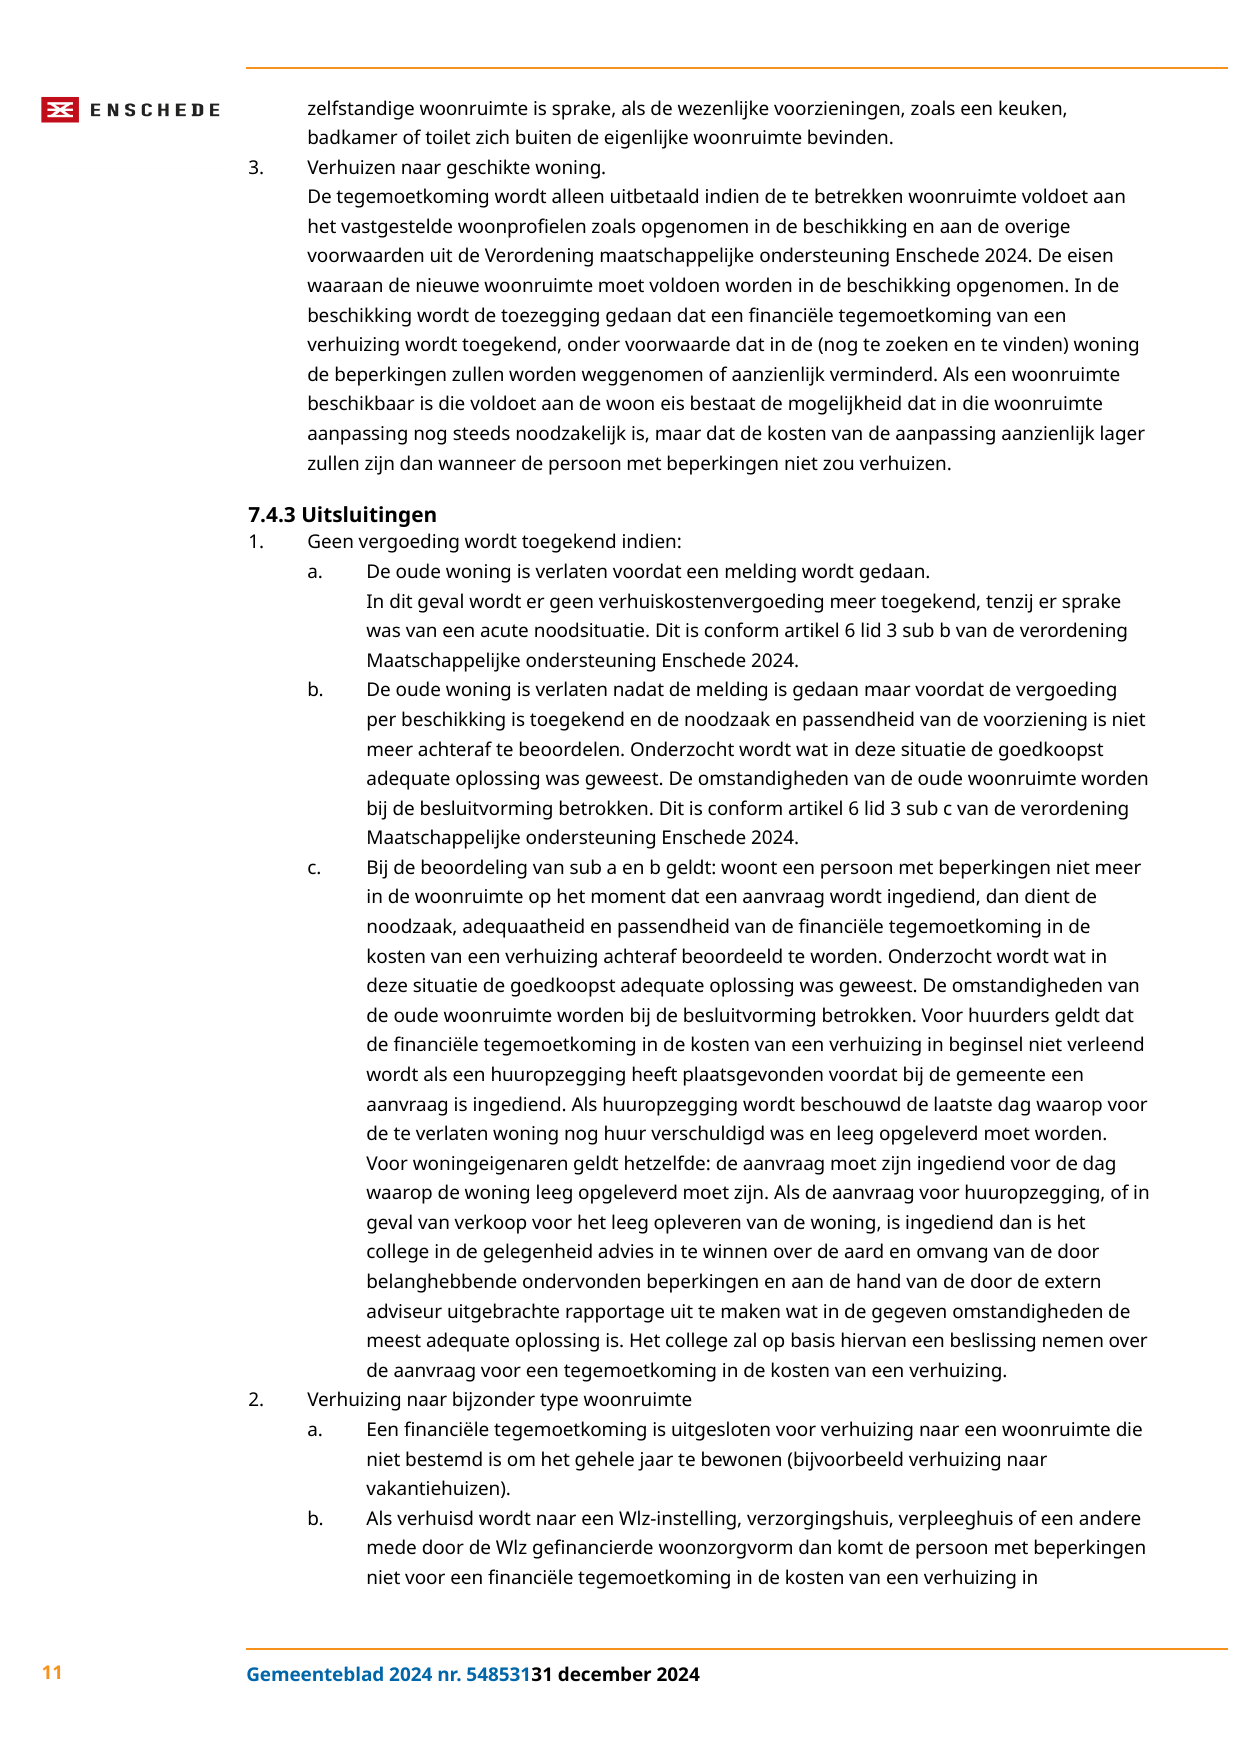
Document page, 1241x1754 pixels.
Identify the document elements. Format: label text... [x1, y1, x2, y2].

picture [41, 47, 231, 172]
list De oude woning is verlaten voordat een melding wordt gedaan. [307, 558, 1152, 584]
list Bij de beoordeling van sub a en b geldt: woont een persoon met beperkingen niet meer in de woonruimte op het moment dat een aanvraag wordt ingediend, dan dient de noodzaak, adequaatheid en passendheid van de financiële tegemoetkoming in de kosten van een verhuizing achteraf beoordeeld te worden. Onderzocht wordt wat in deze situatie de goedkoopst adequate oplossing was geweest. De omstandigheden van de oude woonruimte worden bij de besluitvorming betrokken. Voor huurders geldt dat de financiële tegemoetkoming in de kosten van een verhuizing in beginsel niet verleend wordt als een huuropzegging heeft plaatsgevonden voordat bij de gemeente een aanvraag is ingediend. Als huuropzegging wordt beschouwd de laatste dag waarop voor de te verlaten woning nog huur verschuldigd was en leeg opgeleverd moet worden. Voor woningeigenaren geldt hetzelfde: de aanvraag moet zijn ingediend voor de dag waarop de woning leeg opgeleverd moet zijn. Als de aanvraag voor huuropzegging, of in geval van verkoop voor het leeg opleveren van de woning, is ingediend dan is het college in de gelegenheid advies in te winnen over de aard en omvang van de door belanghebbende ondervonden beperkingen en aan de hand van de door de extern adviseur uitgebrachte rapportage uit te maken wat in de gegeven omstandigheden de meest adequate oplossing is. Het college zal op basis hiervan een beslissing nemen over de aanvraag voor een tegemoetkoming in de kosten van een verhuizing. [307, 854, 1152, 1383]
text 7.4.3 Uitsluitingen [248, 500, 1152, 529]
list Geen vergoeding wordt toegekend indien: [248, 529, 1152, 554]
list In dit geval wordt er geen verhuiskostenvergoeding meer toegekend, tenzij er sprake was van een acute noodsituatie. Dit is conform artikel 6 lid 3 sub b van de verordening Maatschappelijke ondersteuning Enschede 2024. [307, 588, 1152, 673]
list Een financiële tegemoetkoming is uitgesloten voor verhuizing naar een woonruimte die niet bestemd is om het gehele jaar te bewonen (bijvoorbeeld verhuizing naar vakantiehuizen). [307, 1416, 1152, 1501]
list Verhuizing naar bijzonder type woonruimte [248, 1387, 1152, 1412]
list De oude woning is verlaten nadat de melding is gedaan maar voordat de vergoeding per beschikking is toegekend en de noodzaak en passendheid van de voorziening is niet meer achteraf te beoordelen. Onderzocht wordt wat in deze situatie de goedkoopst adequate oplossing was geweest. De omstandigheden van de oude woonruimte worden bij de besluitvorming betrokken. Dit is conform artikel 6 lid 3 sub c van de verordening Maatschappelijke ondersteuning Enschede 2024. [307, 677, 1152, 850]
list zelfstandige woonruimte is sprake, als de wezenlijke voorzieningen, zoals een keuken, badkamer of toilet zich buiten de eigenlijke woonruimte bevinden. [248, 95, 1152, 150]
list Als verhuisd wordt naar een Wlz-instelling, verzorgingshuis, verpleeghuis of een andere mede door de Wlz gefinancierde woonzorgvorm dan komt de persoon met beperkingen niet voor een financiële tegemoetkoming in de kosten van een verhuizing in [307, 1505, 1152, 1590]
list De tegemoetkoming wordt alleen uitbetaald indien de te betrekken woonruimte voldoet aan het vastgestelde woonprofielen zoals opgenomen in de beschikking en aan de overige voorwaarden uit de Verordening maatschappelijke ondersteuning Enschede 2024. De eisen waaraan de nieuwe woonruimte moet voldoen worden in de beschikking opgenomen. In de beschikking wordt de toezegging gedaan dat een financiële tegemoetkoming van een verhuizing wordt toegekend, onder voorwaarde dat in de (nog te zoeken en te vinden) woning de beperkingen zullen worden weggenomen of aanzienlijk verminderd. Als een woonruimte beschikbaar is die voldoet aan de woon eis bestaat de mogelijkheid dat in die woonruimte aanpassing nog steeds noodzakelijk is, maar dat de kosten van de aanpassing aanzienlijk lager zullen zijn dan wanneer de persoon met beperkingen niet zou verhuizen. [248, 183, 1152, 476]
list Verhuizen naar geschikte woning. [248, 154, 1152, 180]
